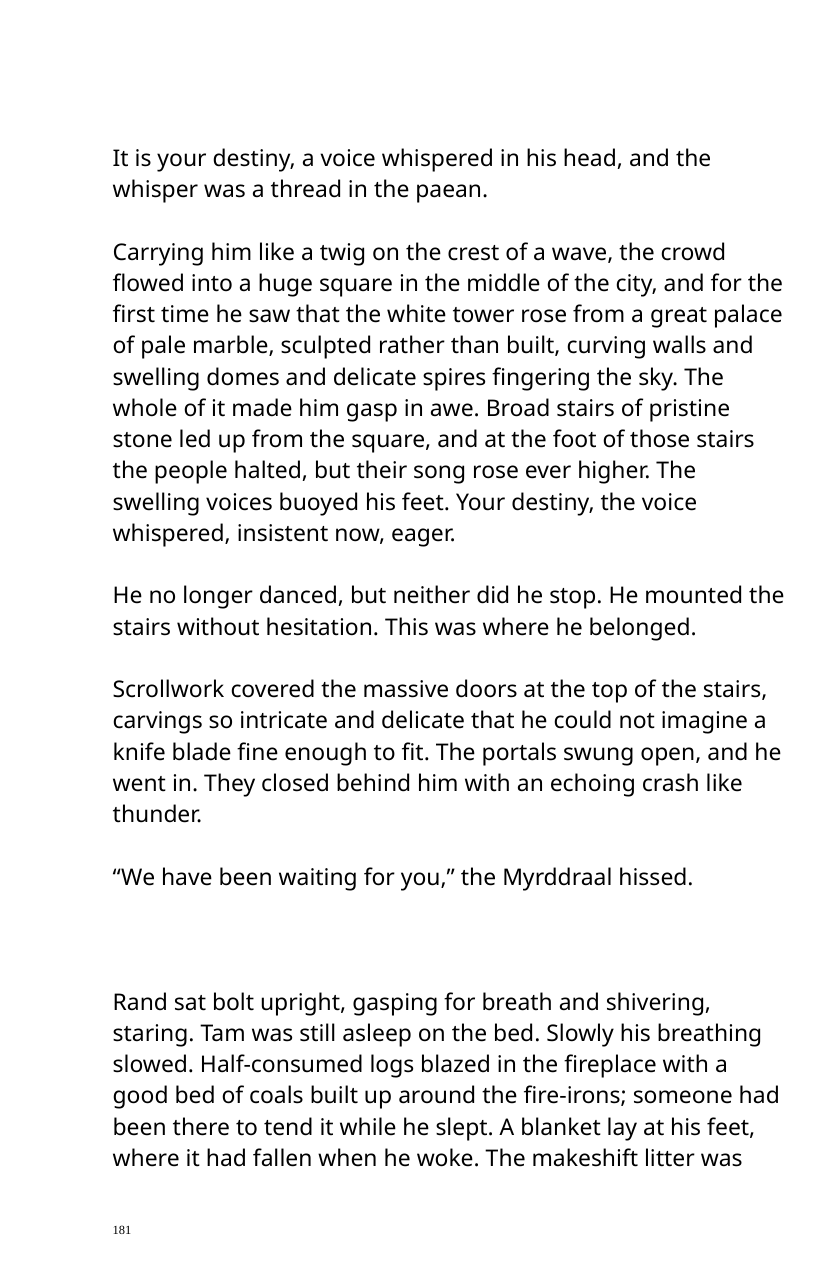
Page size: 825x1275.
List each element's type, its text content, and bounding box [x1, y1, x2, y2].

text Carrying him like a twig on the crest of a wave, the crowd flowed into a huge square in the middle of the city, and for the first time he saw that the white tower rose from a great palace of pale marble, sculpted rather than built, curving walls and swelling domes and delicate spires fingering the sky. The whole of it made him gasp in awe. Broad stairs of pristine stone led up from the square, and at the foot of those stairs the people halted, but their song rose ever higher. The swelling voices buoyed his feet. Your destiny, the voice whispered, insistent now, eager. [112, 236, 787, 548]
text “We have been waiting for you,” the Myrddraal hissed. [112, 861, 787, 892]
text It is your destiny, a voice whispered in his head, and the whisper was a thread in the paean. [112, 142, 787, 204]
text Scrollwork covered the massive doors at the top of the stairs, carvings so intricate and delicate that he could not imagine a knife blade fine enough to fit. The portals swung open, and he went in. They closed behind him with an echoing crash like thunder. [112, 673, 787, 829]
text Rand sat bolt upright, gasping for breath and shivering, staring. Tam was still asleep on the bed. Slowly his breathing slowed. Half-consumed logs blazed in the fireplace with a good bed of coals built up around the fire-irons; someone had been there to tend it while he slept. A blanket lay at his feet, where it had fallen when he woke. The makeshift litter was [112, 986, 787, 1173]
text He no longer danced, but neither did he stop. He mounted the stairs without hesitation. This was where he belonged. [112, 579, 787, 642]
